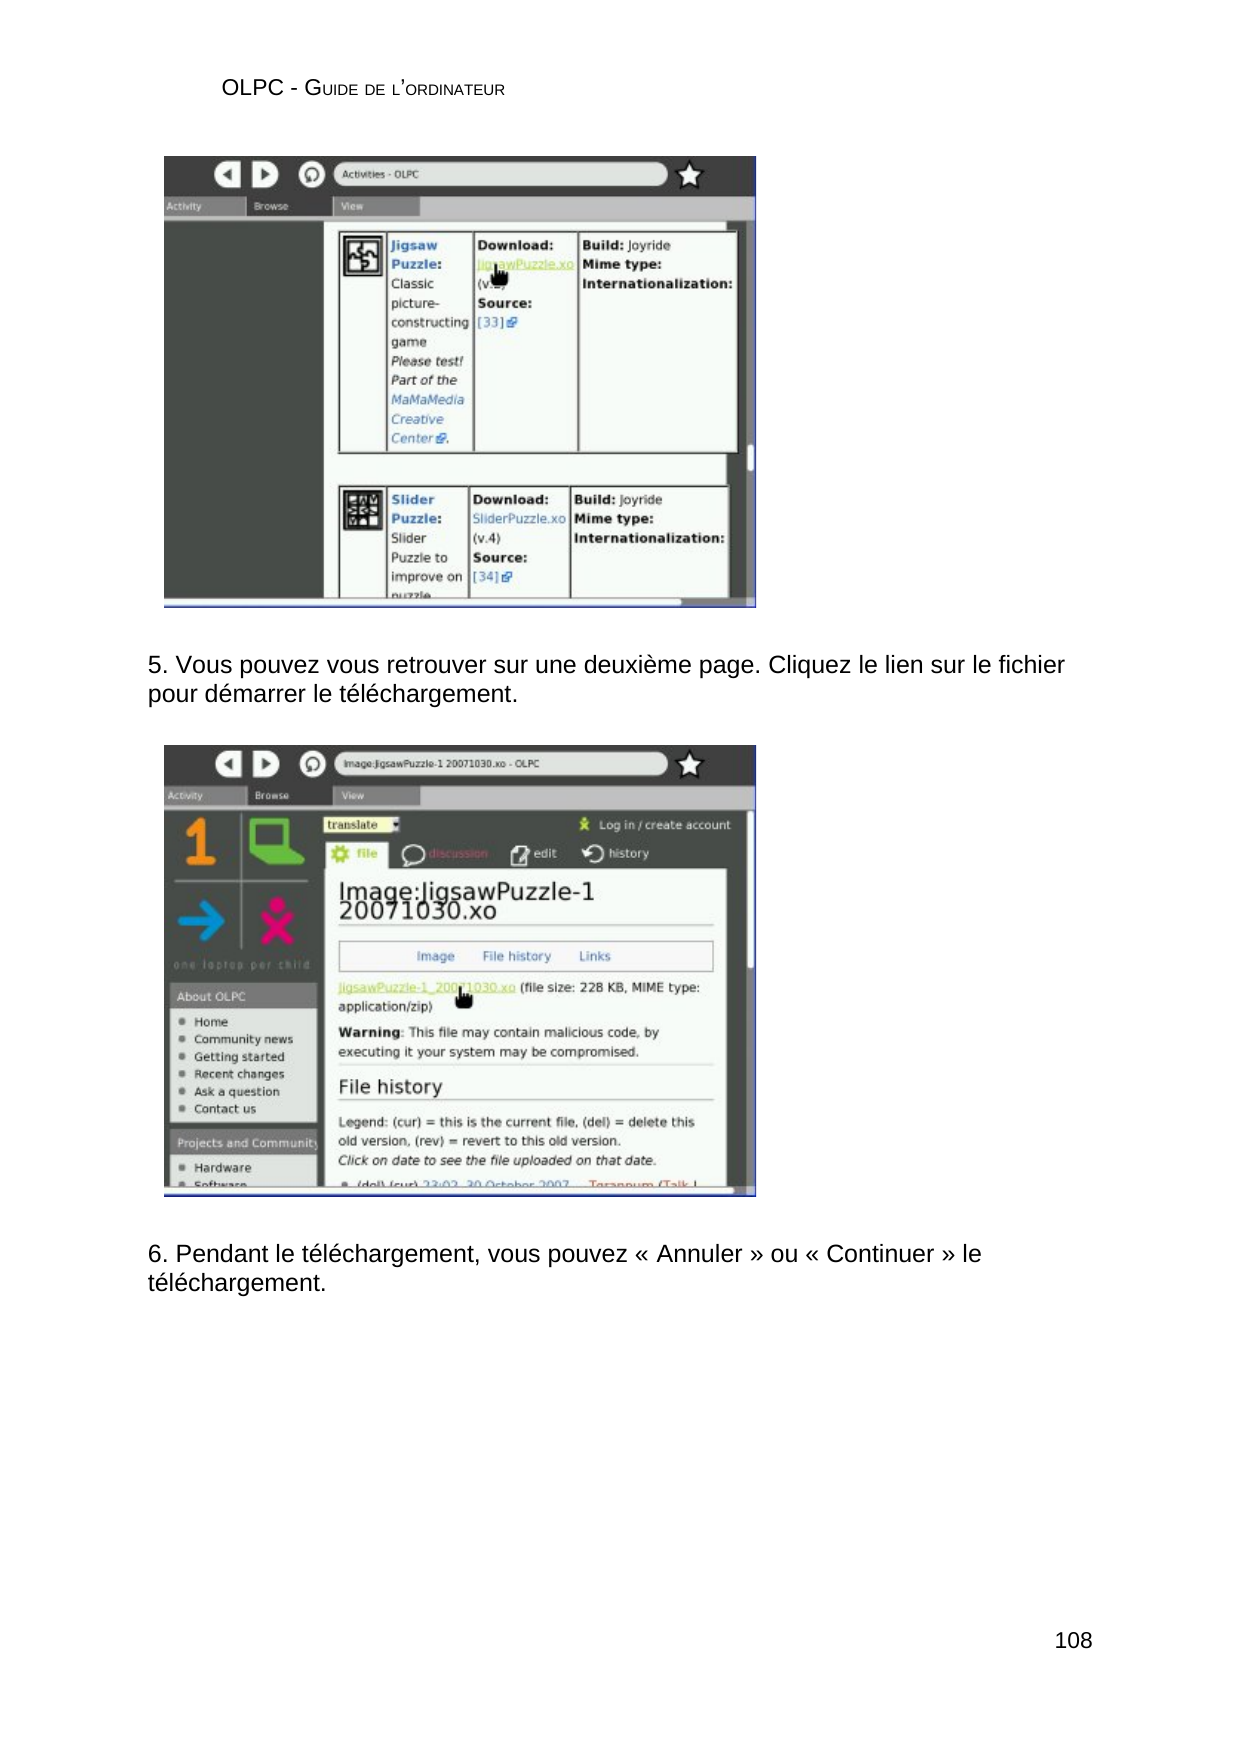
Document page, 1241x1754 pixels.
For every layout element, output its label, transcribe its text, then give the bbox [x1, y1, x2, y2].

text 5. Vous pouvez vous retrouver sur une deuxième page. Cliquez le lien sur le fichier pour démarrer le téléchargement. 6. Pendant le téléchargement, vous pouvez « Annuler » ou « Continuer » le téléchargement. [148, 148, 1092, 1297]
picture [164, 745, 757, 1197]
picture [164, 156, 757, 608]
